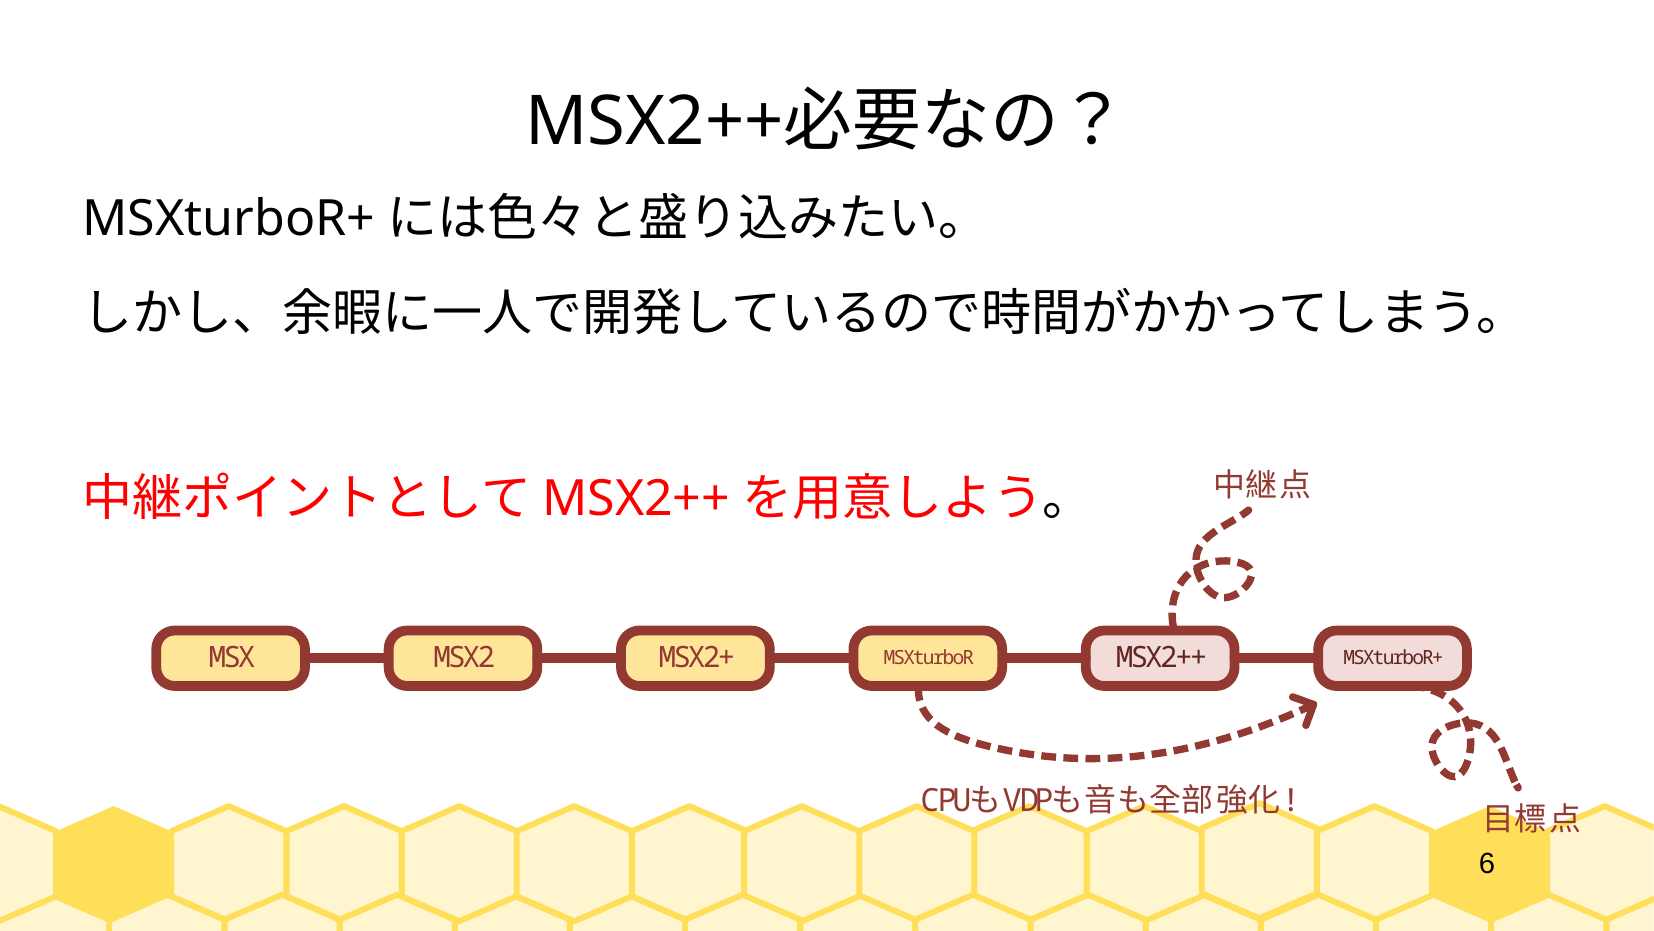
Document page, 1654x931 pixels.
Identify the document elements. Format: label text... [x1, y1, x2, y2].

title MSX2++必要なの？ [82, 37, 1571, 177]
list MSXturboR+ には色々と盛り込みたい。 しかし、余暇に一人で開発しているので時間がかかってしまう。 中継ポイントとして MSX2++ を用意しよう。 [82, 177, 1571, 717]
picture [147, 449, 1599, 857]
